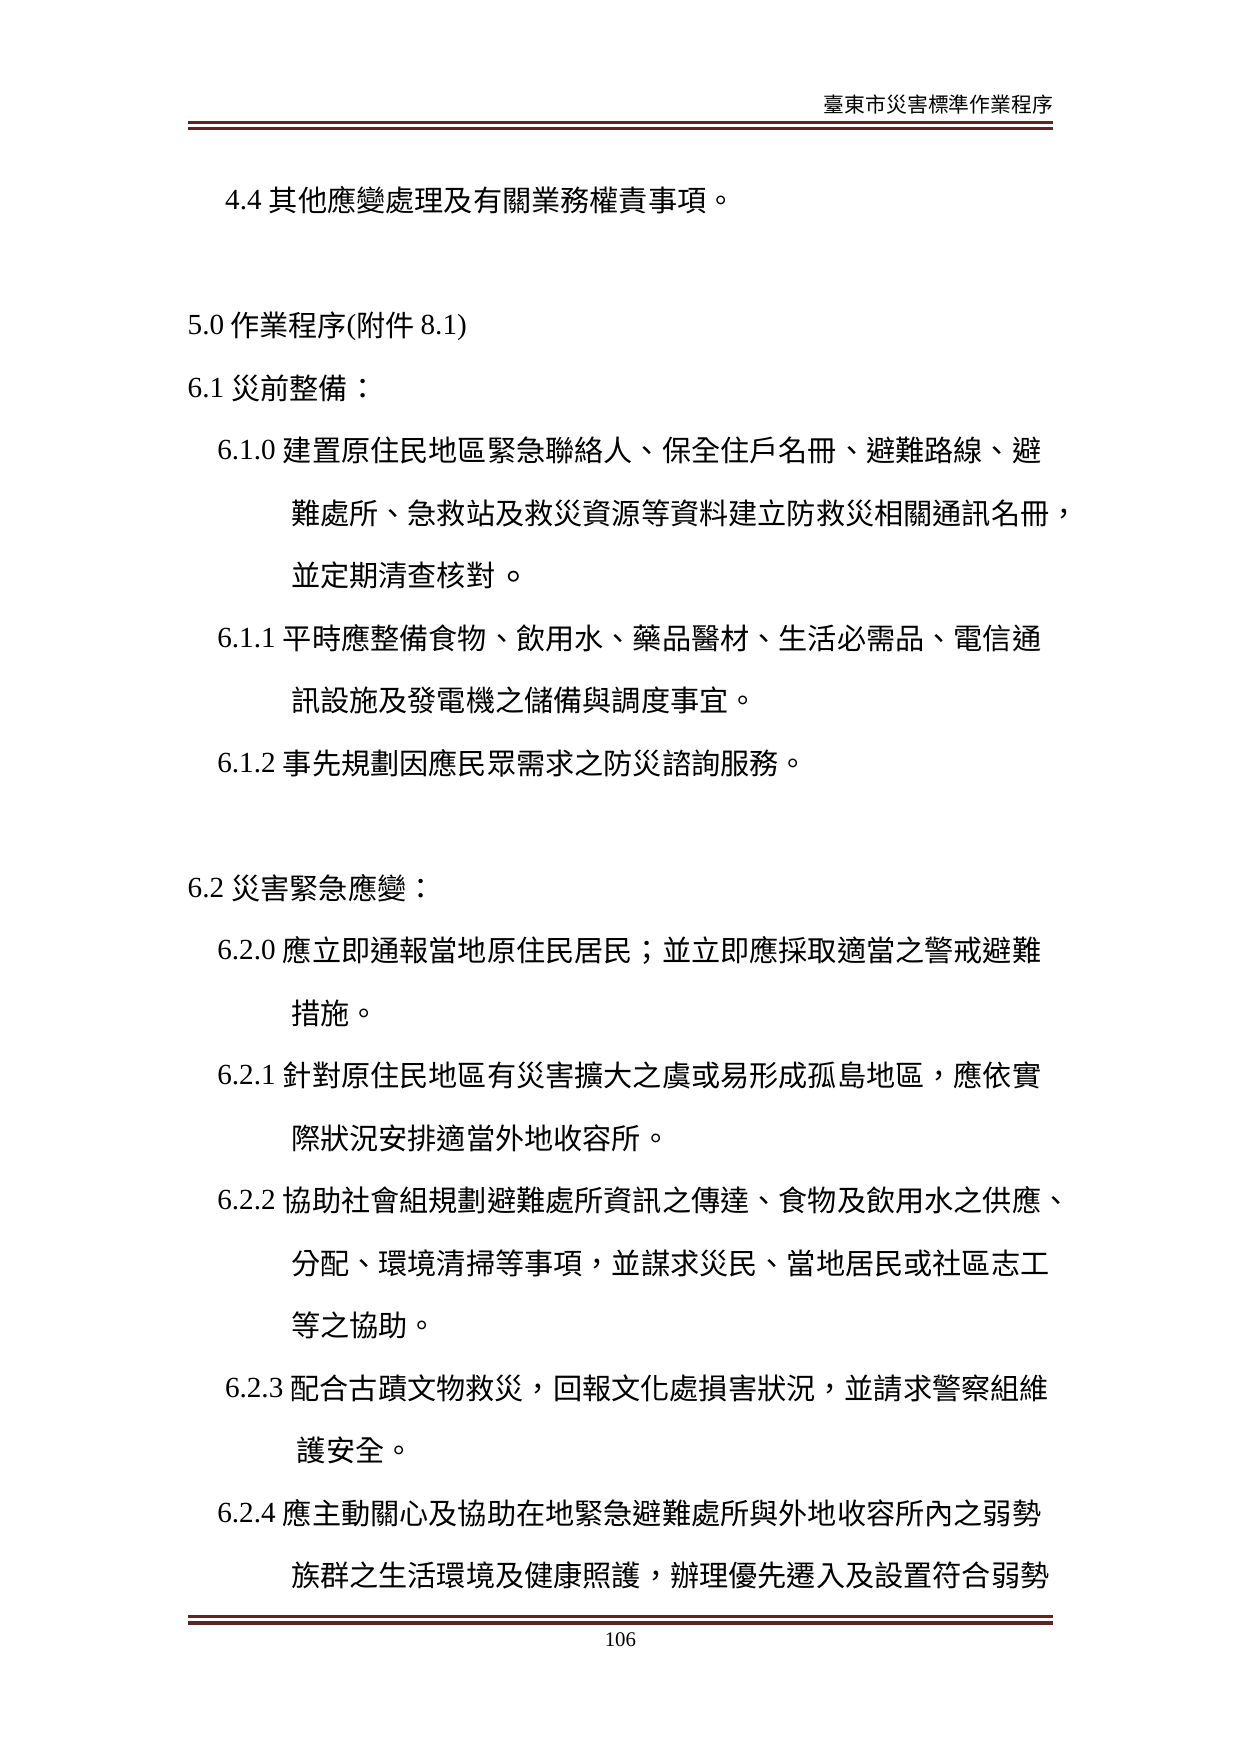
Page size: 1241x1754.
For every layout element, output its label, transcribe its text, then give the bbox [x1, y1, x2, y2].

text 6.1.2 事先規劃因應民眾需求之防災諮詢服務。 [187, 720, 1053, 782]
text 5.0作業程序(附件8.1) [187, 282, 1053, 345]
text 6.2.1 針對原住民地區有災害擴大之虞或易形成孤島地區，應依實際狀況安排適當外地收容所。 [217, 1032, 1053, 1157]
text 6.2.4 應主動關心及協助在地緊急避難處所與外地收容所內之弱勢族群之生活環境及健康照護，辦理優先遷入及設置符合弱勢 [217, 1470, 1053, 1595]
text 6.2.2 協助社會組規劃避難處所資訊之傳達、食物及飲用水之供應、分配、環境清掃等事項，並謀求災民、當地居民或社區志工等之協助。 [217, 1157, 1053, 1345]
text 6.1.1 平時應整備食物、飲用水、藥品醫材、生活必需品、電信通訊設施及發電機之儲備與調度事宜。 [217, 595, 1053, 720]
text 6.1 災前整備： [187, 345, 1053, 407]
text 4.4 其他應變處理及有關業務權責事項。 [225, 157, 1053, 220]
text 6.1.0 建置原住民地區緊急聯絡人、保全住戶名冊、避難路線、避難處所、急救站及救災資源等資料建立防救災相關通訊名冊，並定期清查核對。 [217, 407, 1053, 595]
text 6.2 災害緊急應變： [187, 845, 1053, 907]
text 6.2.0 應立即通報當地原住民居民；並立即應採取適當之警戒避難措施。 [217, 907, 1053, 1032]
text 6.2.3 配合古蹟文物救災，回報文化處損害狀況，並請求警察組維護安全。 [225, 1345, 1053, 1470]
